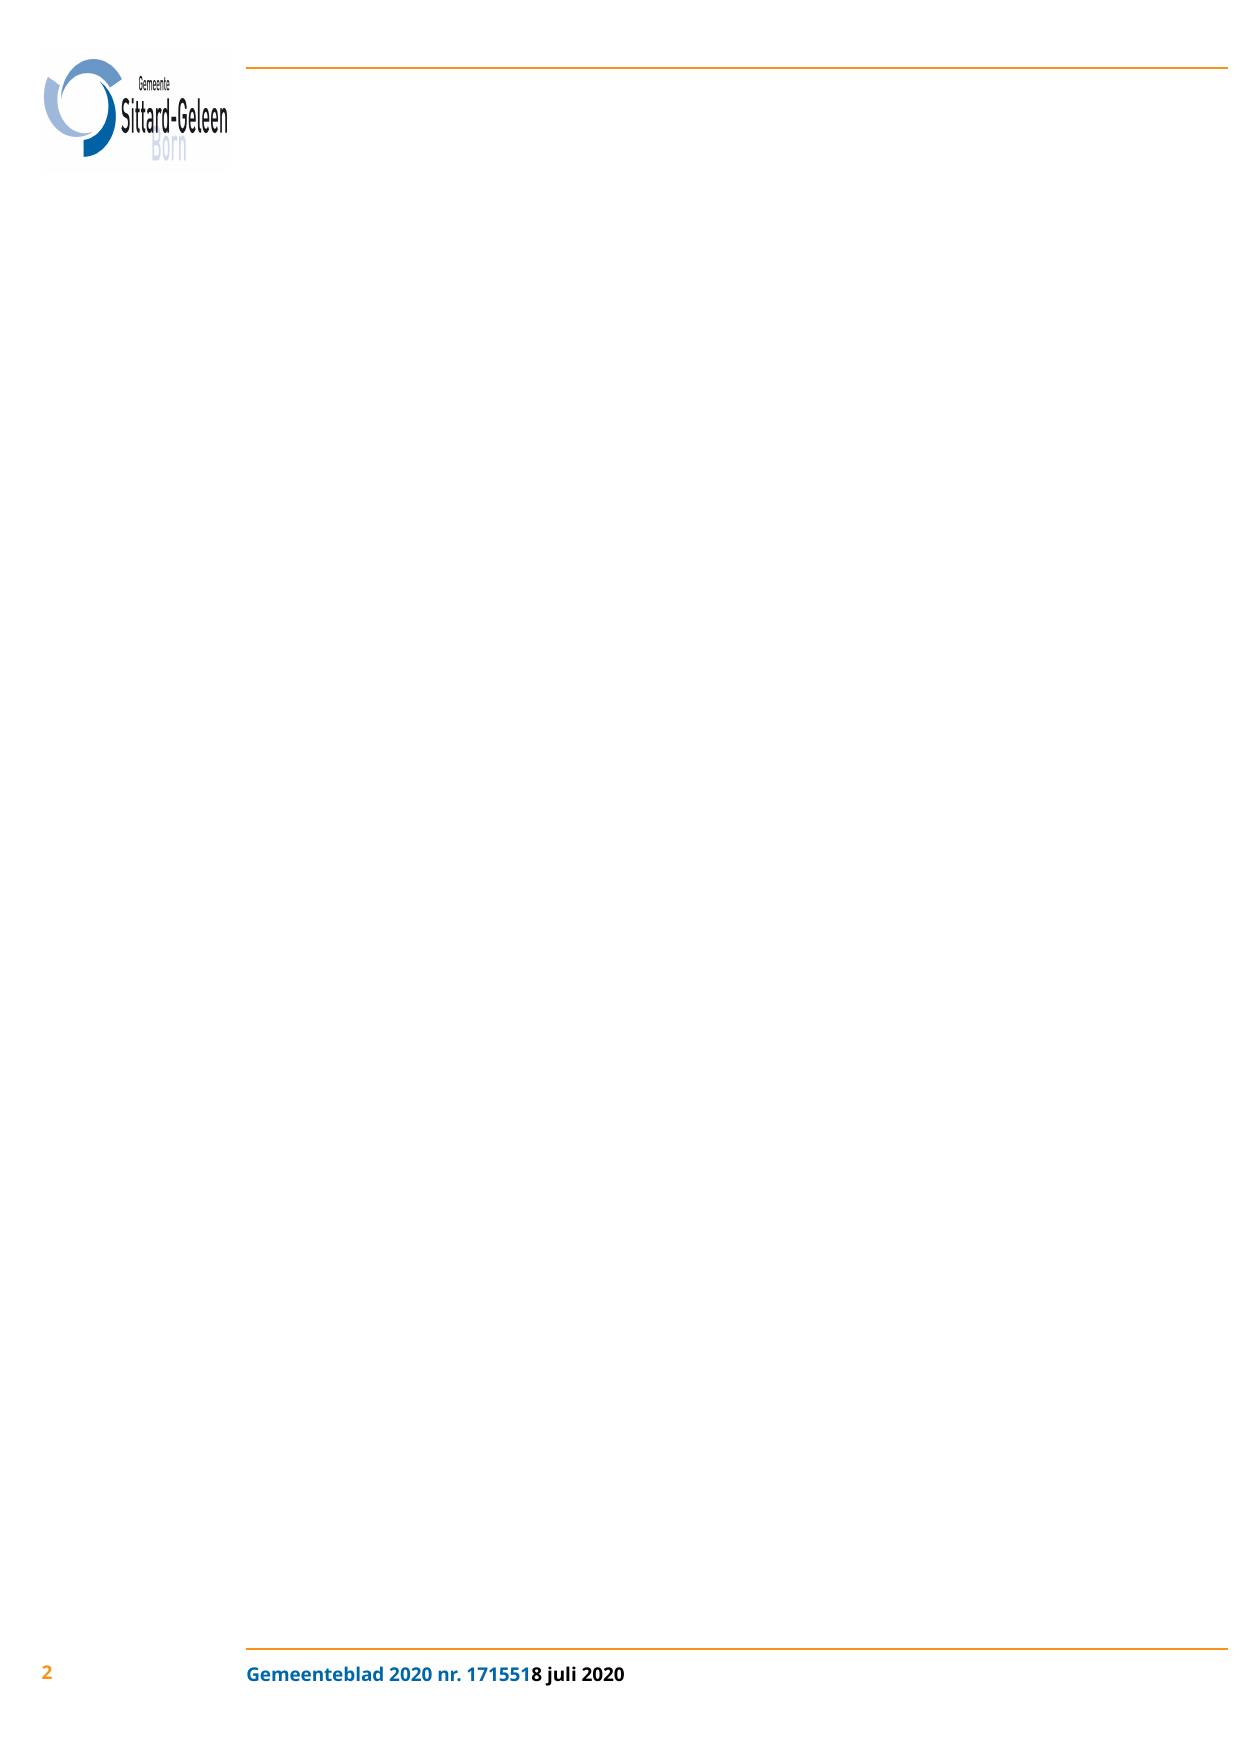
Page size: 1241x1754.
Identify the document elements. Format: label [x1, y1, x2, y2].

picture [41, 47, 231, 172]
